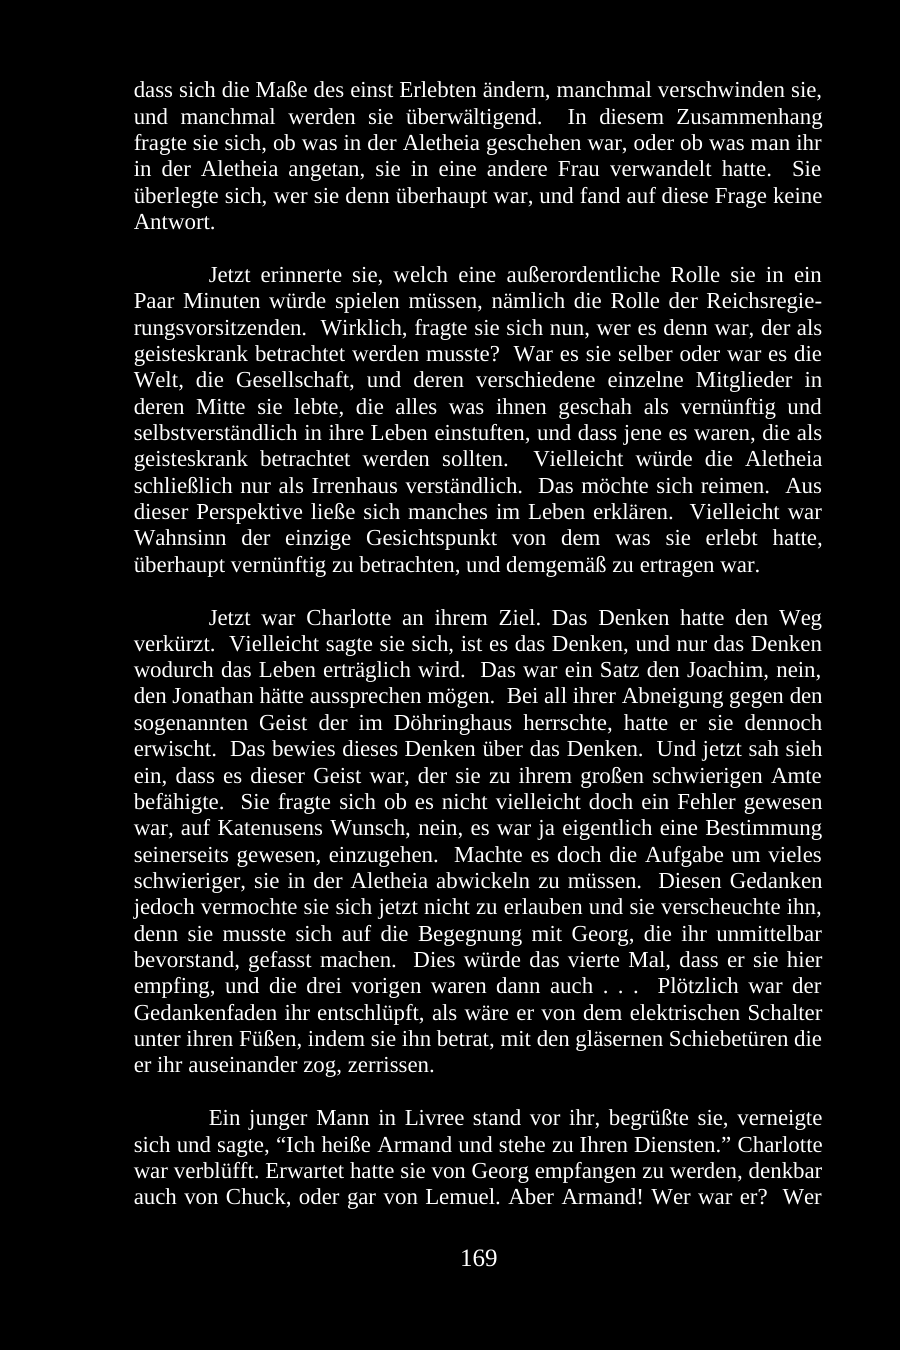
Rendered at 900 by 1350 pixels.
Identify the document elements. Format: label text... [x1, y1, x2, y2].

text dass sich die Maße des einst Erlebten ändern, manchmal verschwinden sie, und manchmal werden sie überwältigend. In diesem Zusammenhang fragte sie sich, ob was in der Aletheia geschehen war, oder ob was man ihr in der Aletheia angetan, sie in eine andere Frau verwandelt hatte. Sie überlegte sich, wer sie denn überhaupt war, und fand auf diese Frage keine Antwort. [133, 76, 823, 234]
text Jetzt war Charlotte an ihrem Ziel. Das Denken hatte den Weg verkürzt. Vielleicht sagte sie sich, ist es das Denken, und nur das Denken wodurch das Leben erträglich wird. Das war ein Satz den Joachim, nein, den Jonathan hätte aussprechen mögen. Bei all ihrer Abneigung gegen den sogenannten Geist der im Döhringhaus herrschte, hatte er sie dennoch erwischt. Das bewies dieses Denken über das Denken. Und jetzt sah sieh ein, dass es dieser Geist war, der sie zu ihrem großen schwierigen Amte befähigte. Sie fragte sich ob es nicht vielleicht doch ein Fehler gewesen war, auf Katenusens Wunsch, nein, es war ja eigentlich eine Bestimmung seinerseits gewesen, einzugehen. Machte es doch die Aufgabe um vieles schwieriger, sie in der Aletheia abwickeln zu müssen. Diesen Gedanken jedoch vermochte sie sich jetzt nicht zu erlauben und sie verscheuchte ihn, denn sie musste sich auf die Begegnung mit Georg, die ihr unmittelbar bevorstand, gefasst machen. Dies würde das vierte Mal, dass er sie hier empfing, und die drei vorigen waren dann auch . . . Plötzlich war der Gedankenfaden ihr entschlüpft, als wäre er von dem elektrischen Schalter unter ihren Füßen, indem sie ihn betrat, mit den gläsernen Schiebetüren die er ihr auseinander zog, zerrissen. [133, 603, 823, 1078]
text Ein junger Mann in Livree stand vor ihr, begrüßte sie, verneigte sich und sagte, “Ich heiße Armand und stehe zu Ihren Diensten.” Charlotte war verblüfft. Erwartet hatte sie von Georg empfangen zu werden, denkbar auch von Chuck, oder gar von Lemuel. Aber Armand! Wer war er? Wer [133, 1104, 823, 1210]
text Jetzt erinnerte sie, welch eine außerordentliche Rolle sie in ein Paar Minuten würde spielen müssen, nämlich die Rolle der Reichsregie-rungsvorsitzenden. Wirklich, fragte sie sich nun, wer es denn war, der als geisteskrank betrachtet werden musste? War es sie selber oder war es die Welt, die Gesellschaft, und deren verschiedene einzelne Mitglieder in deren Mitte sie lebte, die alles was ihnen geschah als vernünftig und selbstverständlich in ihre Leben einstuften, und dass jene es waren, die als geisteskrank betrachtet werden sollten. Vielleicht würde die Aletheia schließlich nur als Irrenhaus verständlich. Das möchte sich reimen. Aus dieser Perspektive ließe sich manches im Leben erklären. Vielleicht war Wahnsinn der einzige Gesichtspunkt von dem was sie erlebt hatte, überhaupt vernünftig zu betrachten, und demgemäß zu ertragen war. [133, 261, 823, 577]
